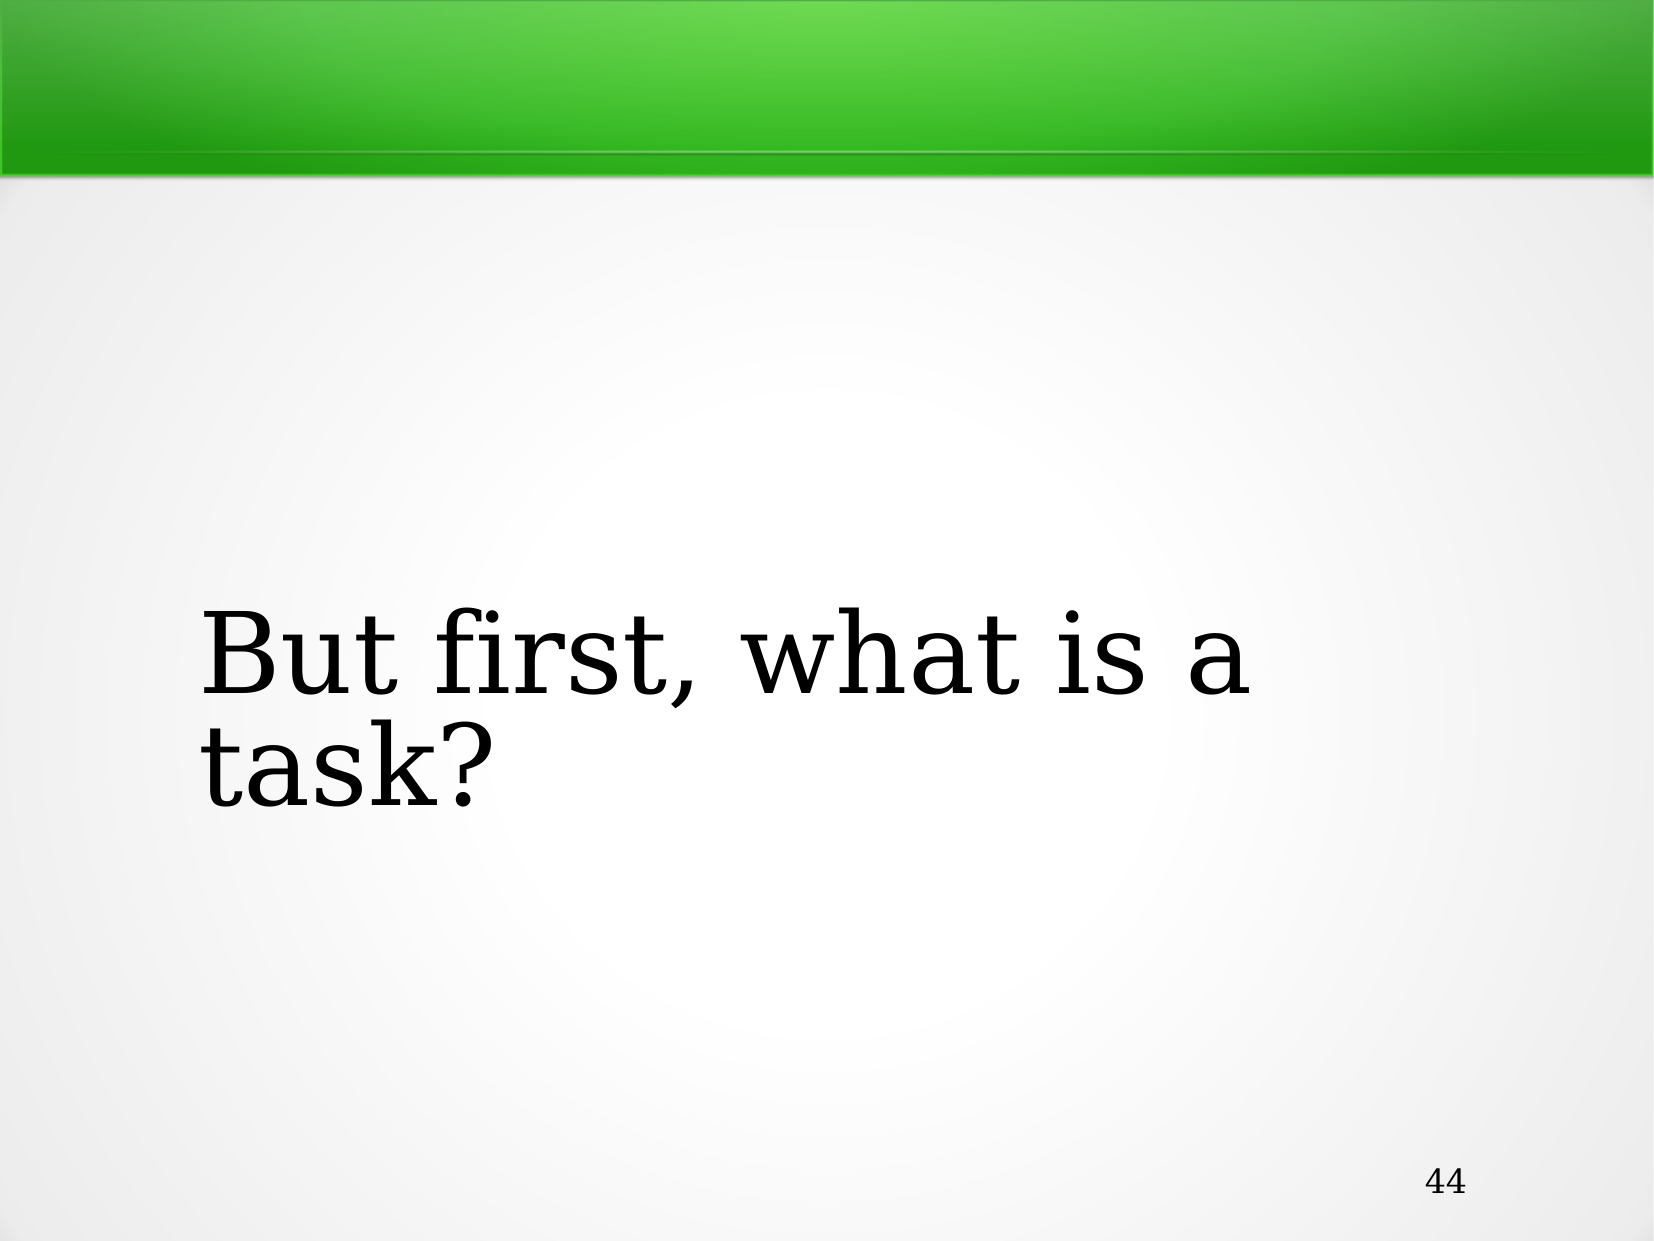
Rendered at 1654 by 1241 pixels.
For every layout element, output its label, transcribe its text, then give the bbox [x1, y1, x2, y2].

text_box But first, what is a task? [183, 596, 1474, 837]
picture [0, 0, 1654, 1241]
